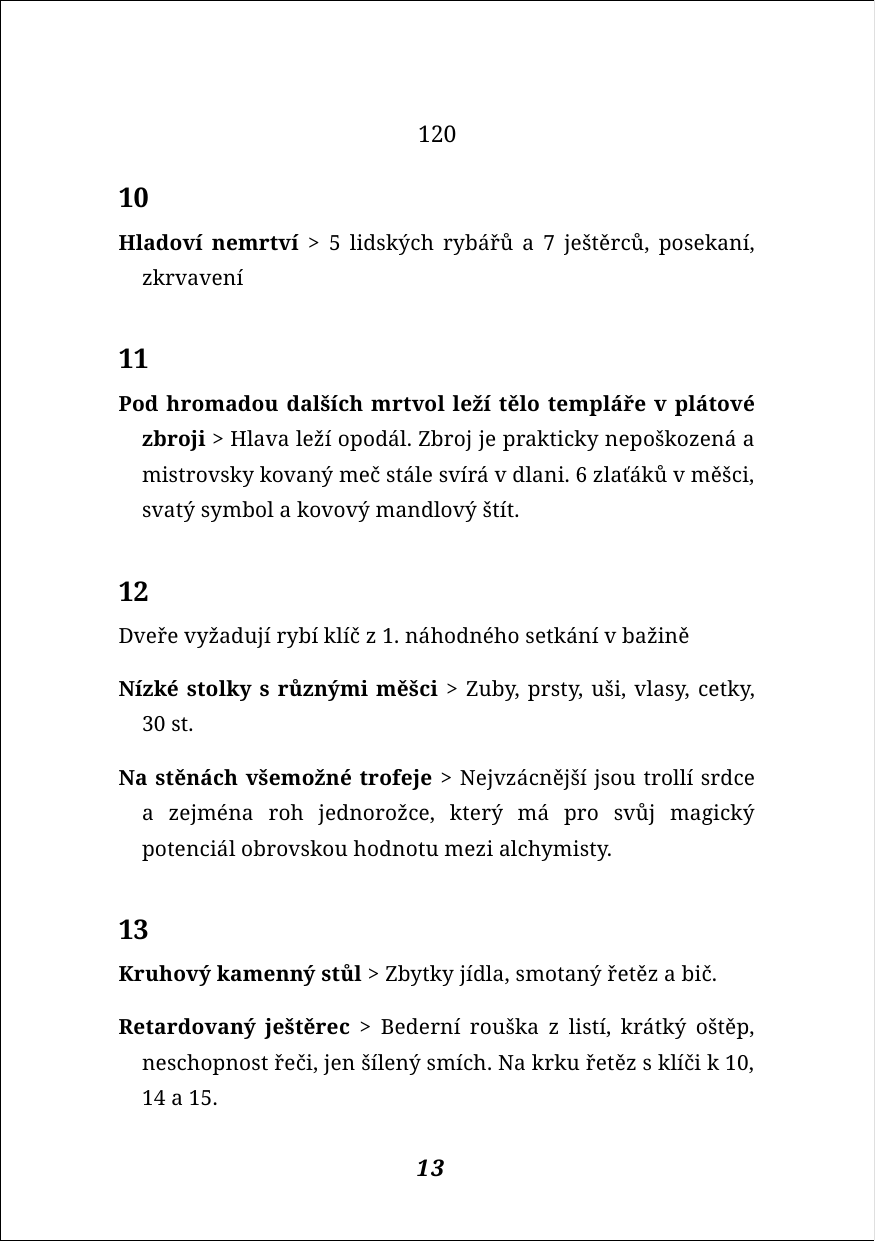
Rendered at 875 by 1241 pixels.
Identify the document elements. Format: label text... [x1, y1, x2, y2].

subtitle 11 [118, 340, 756, 377]
text Pod hromadou dalších mrtvol leží tělo templáře v plátové zbroji > Hlava leží opodál. Zbroj je prakticky nepoškozená a mistrovsky kovaný meč stále svírá v dlani. 6 zlaťáků v měšci, svatý symbol a kovový mandlový štít. [118, 389, 756, 524]
text Dveře vyžadují rybí klíč z 1. náhodného setkání v bažině [118, 621, 756, 649]
text Na stěnách všemožné trofeje > Nejvzácnější jsou trollí srdce a zejména roh jednorožce, který má pro svůj magický potenciál obrovskou hodnotu mezi alchymisty. [118, 763, 756, 862]
subtitle 13 [118, 911, 756, 947]
text Kruhový kamenný stůl > Zbytky jídla, smotaný řetěz a bič. [118, 959, 756, 988]
text Hladoví nemrtví > 5 lidských rybářů a 7 ještěrců, posekaní, zkrvavení [118, 228, 756, 292]
text Nízké stolky s různými měšci > Zuby, prsty, uši, vlasy, cetky, 30 st. [118, 674, 756, 738]
text Retardovaný ještěrec > Bederní rouška z listí, krátký oštěp, neschopnost řeči, jen šílený smích. Na krku řetěz s klíči k 10, 14 a 15. [118, 1012, 756, 1112]
subtitle 12 [118, 572, 756, 609]
subtitle 10 [118, 179, 756, 216]
